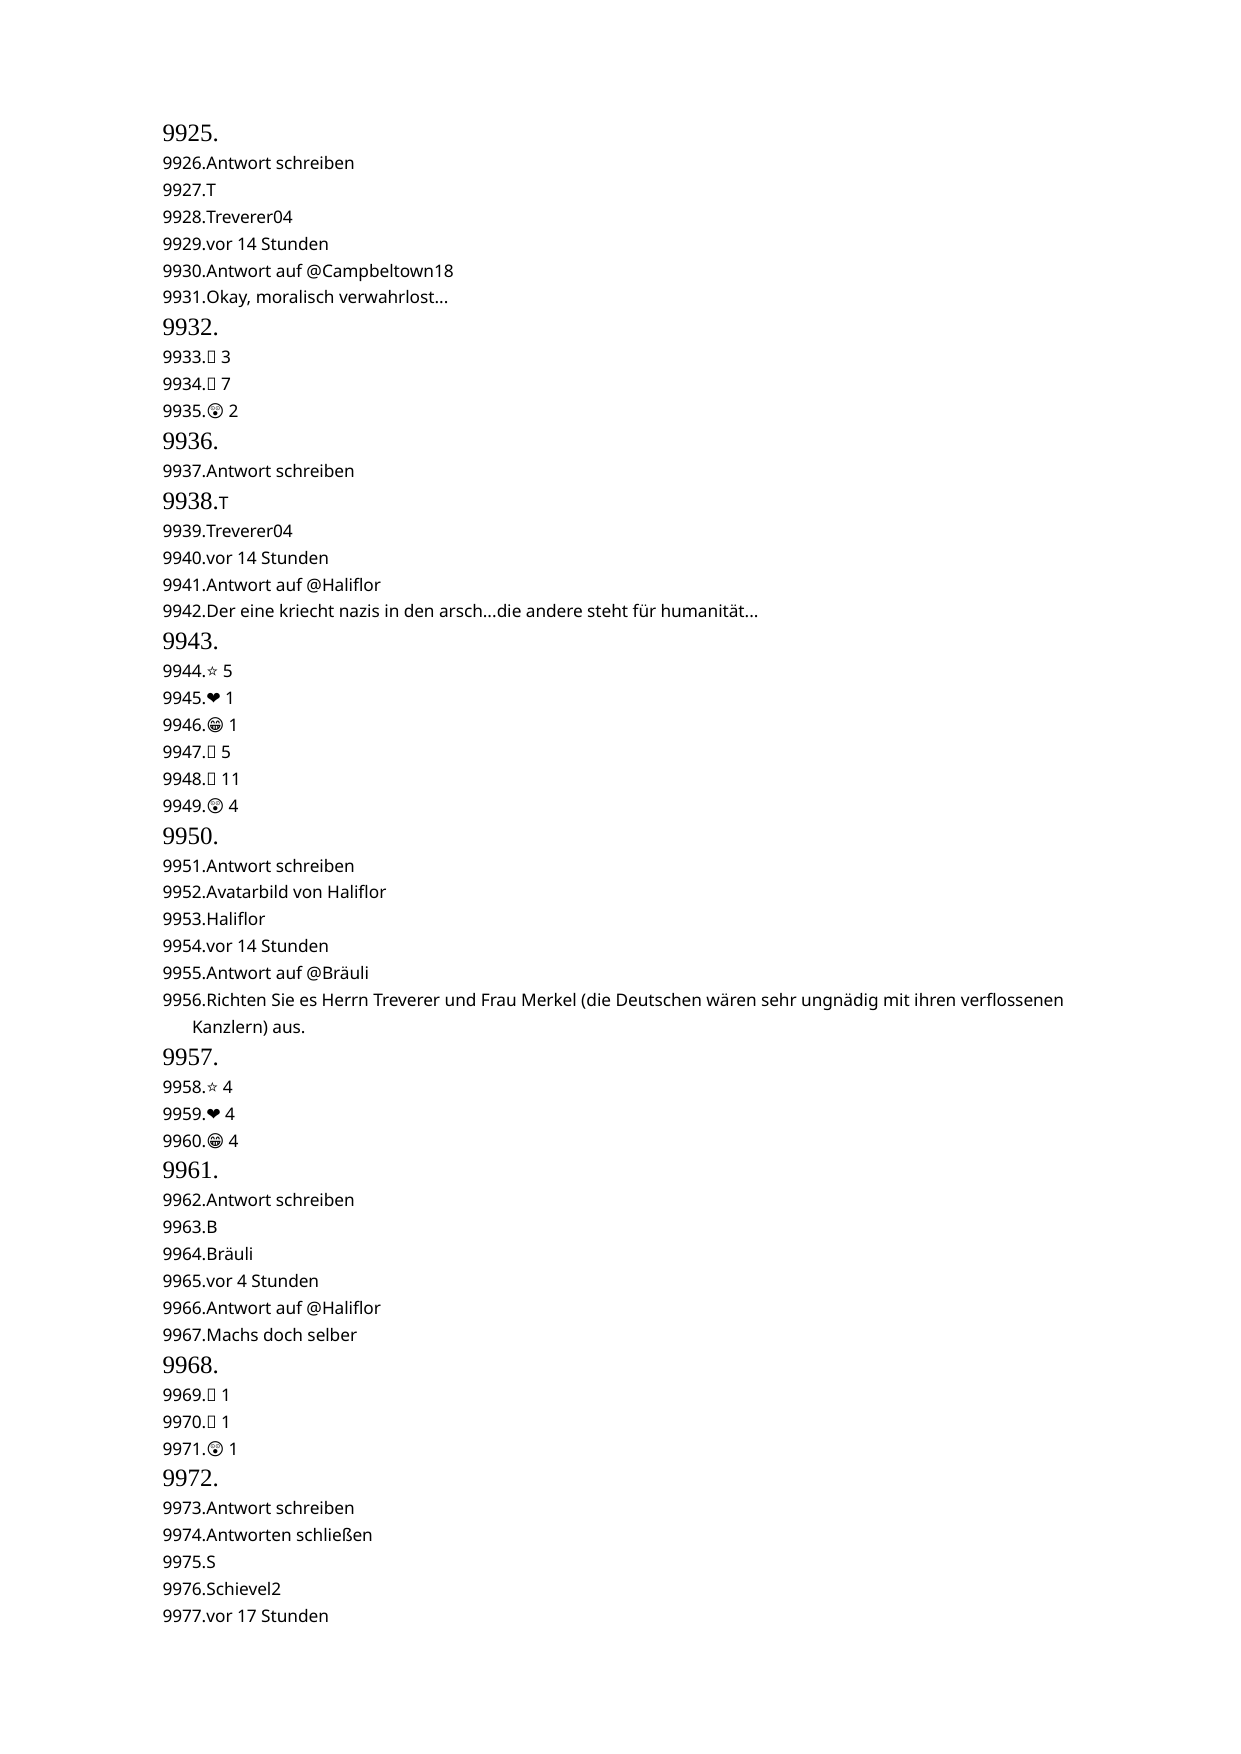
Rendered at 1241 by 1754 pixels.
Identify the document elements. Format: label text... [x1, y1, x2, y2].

list Avatarbild von Haliflor [162, 881, 1122, 904]
list 😁 1 [162, 713, 1122, 737]
list vor 4 Stunden [162, 1269, 1122, 1293]
list Treverer04 [162, 519, 1122, 542]
list T [162, 486, 1122, 515]
list vor 14 Stunden [162, 934, 1122, 958]
list vor 14 Stunden [162, 232, 1122, 255]
list Der eine kriecht nazis in den arsch...die andere steht für humanität... [162, 599, 1122, 623]
list Antwort schreiben [162, 459, 1122, 482]
list 🙁 5 [162, 740, 1122, 763]
list S [162, 1550, 1122, 1574]
list 😲 2 [162, 399, 1122, 423]
list 😲 4 [162, 794, 1122, 817]
list T [162, 178, 1122, 201]
list 🙁 3 [162, 345, 1122, 369]
list B [162, 1215, 1122, 1239]
list Antwort schreiben [162, 854, 1122, 877]
list Antwort auf @Campbeltown18 [162, 259, 1122, 282]
list 😲 1 [162, 1437, 1122, 1460]
list Antwort auf @Haliflor [162, 573, 1122, 596]
list ⭐️ 4 [162, 1075, 1122, 1098]
list Haliflor [162, 907, 1122, 931]
list Treverer04 [162, 205, 1122, 228]
list Richten Sie es Herrn Treverer und Frau Merkel (die Deutschen wären sehr ungnädig mit ihren verflossenen Kanzlern) aus. [162, 988, 1122, 1038]
list 🤨 7 [162, 372, 1122, 396]
list 😁 4 [162, 1129, 1122, 1152]
list Antwort schreiben [162, 1188, 1122, 1212]
list Antwort schreiben [162, 151, 1122, 174]
list Machs doch selber [162, 1323, 1122, 1346]
list Antwort schreiben [162, 1496, 1122, 1520]
list Antworten schließen [162, 1523, 1122, 1547]
list Schievel2 [162, 1577, 1122, 1601]
list vor 14 Stunden [162, 546, 1122, 569]
list Antwort auf @Bräuli [162, 961, 1122, 985]
list ❤️ 4 [162, 1102, 1122, 1125]
list vor 17 Stunden [162, 1604, 1122, 1627]
list Okay, moralisch verwahrlost... [162, 286, 1122, 309]
list 🤨 1 [162, 1410, 1122, 1433]
list Antwort auf @Haliflor [162, 1296, 1122, 1319]
list 🤨 11 [162, 767, 1122, 790]
list ⭐️ 5 [162, 659, 1122, 683]
list ❤️ 1 [162, 686, 1122, 710]
list Bräuli [162, 1242, 1122, 1266]
list 🙁 1 [162, 1383, 1122, 1406]
